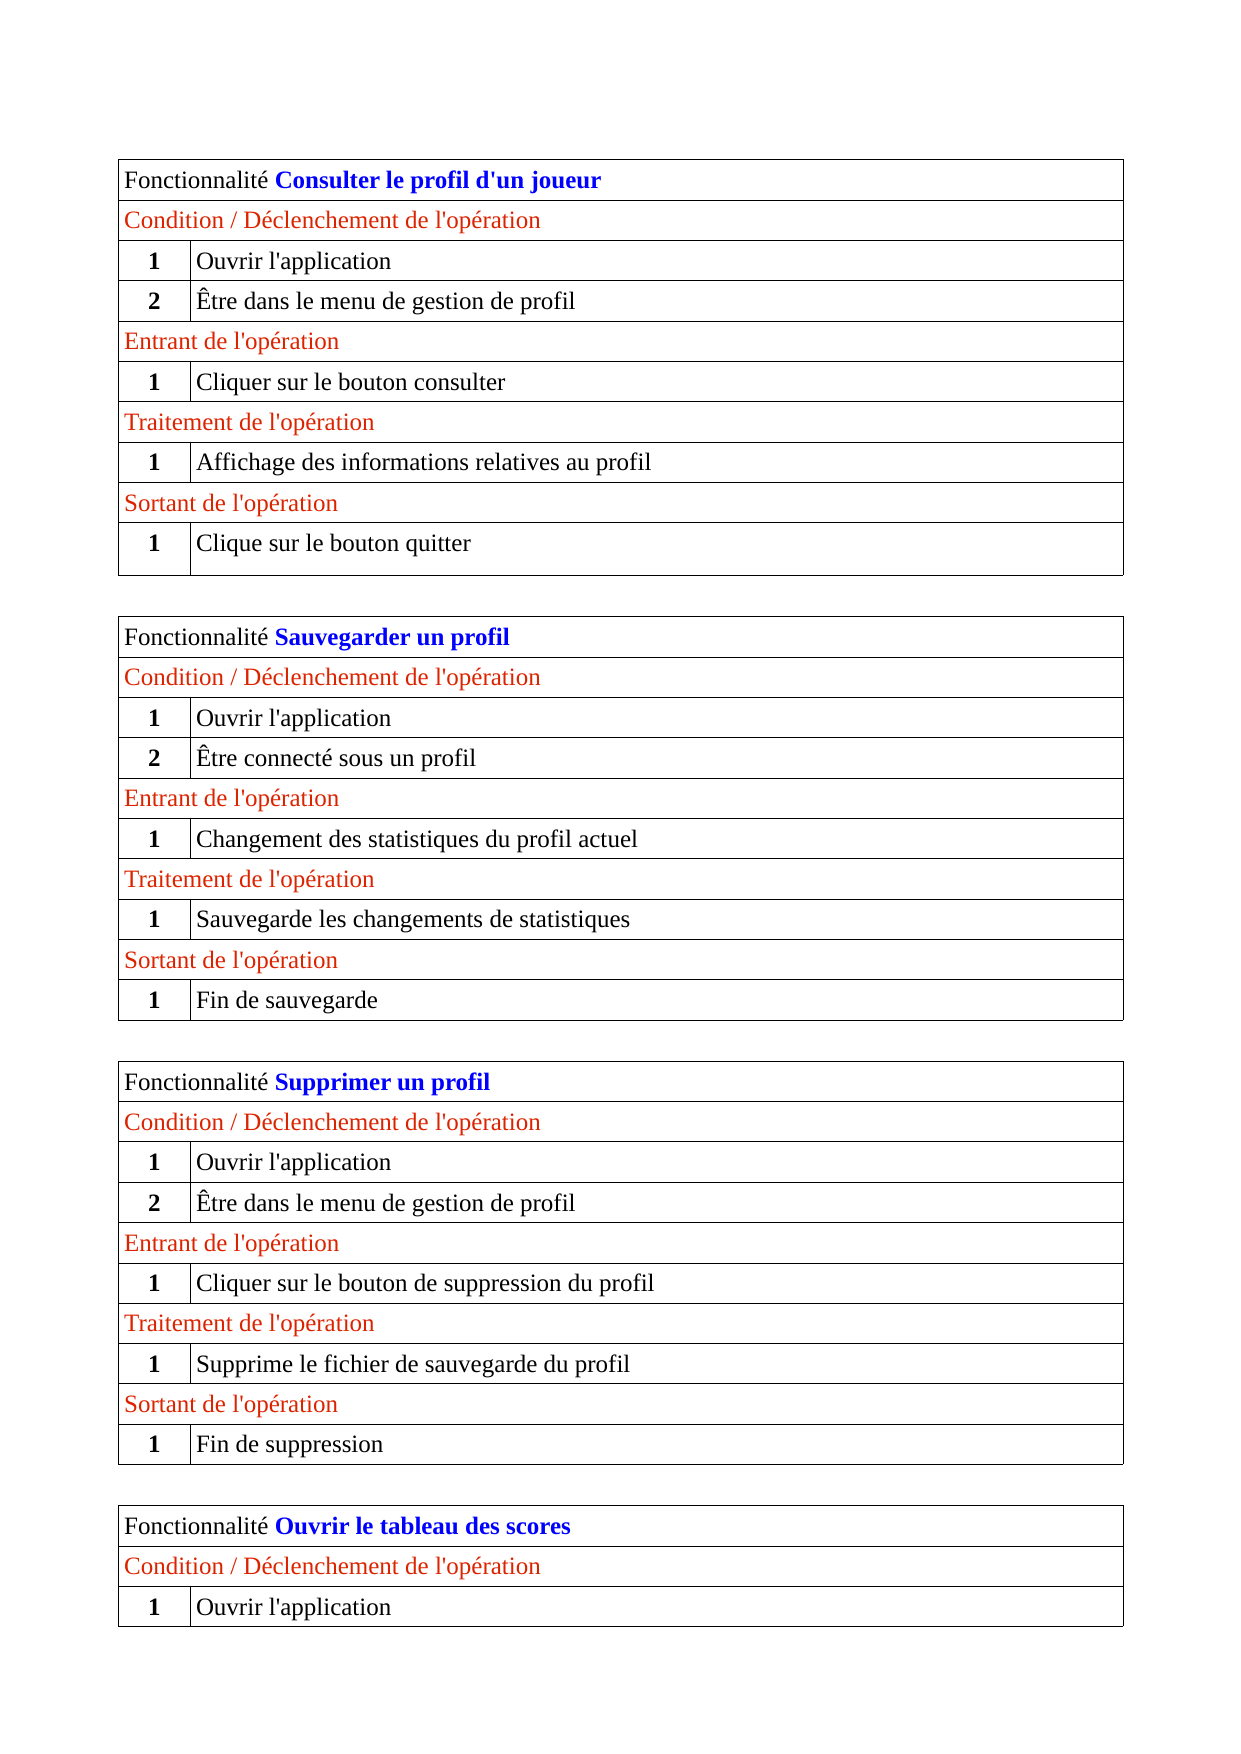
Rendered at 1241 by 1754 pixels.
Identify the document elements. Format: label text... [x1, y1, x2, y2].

table_header Fonctionnalité Consulter le profil d'un joueur [119, 160, 1123, 200]
table_cell Supprime le fichier de sauvegarde du profil [191, 1344, 1123, 1383]
table_header Fonctionnalité Sauvegarder un profil [119, 617, 1123, 657]
table_cell Ouvrir l'application [191, 698, 1123, 737]
table_cell 1 [119, 819, 190, 858]
table_cell Traitement de l'opération [119, 1304, 1123, 1343]
table_cell Clique sur le bouton quitter [191, 523, 1123, 575]
table_cell Fin de sauvegarde [191, 980, 1123, 1019]
table_cell Changement des statistiques du profil actuel [191, 819, 1123, 858]
table_cell 1 [119, 900, 190, 939]
table_cell 1 [119, 362, 190, 401]
table_cell 2 [119, 281, 190, 321]
table_cell Cliquer sur le bouton de suppression du profil [191, 1264, 1123, 1303]
table_cell 1 [119, 1587, 190, 1626]
table_cell Être connecté sous un profil [191, 738, 1123, 778]
table_cell Ouvrir l'application [191, 1142, 1123, 1182]
table_cell 2 [119, 738, 190, 778]
table_cell Cliquer sur le bouton consulter [191, 362, 1123, 401]
table_cell 1 [119, 980, 190, 1019]
table_cell 2 [119, 1183, 190, 1222]
table_cell Entrant de l'opération [119, 1223, 1123, 1262]
table_cell Être dans le menu de gestion de profil [191, 1183, 1123, 1222]
table_cell Être dans le menu de gestion de profil [191, 281, 1123, 321]
table_cell Traitement de l'opération [119, 859, 1123, 898]
table_header Fonctionnalité Supprimer un profil [119, 1062, 1123, 1101]
table_cell Ouvrir l'application [191, 1587, 1123, 1626]
table_cell Fin de suppression [191, 1425, 1123, 1464]
table_cell 1 [119, 523, 190, 575]
table_cell Ouvrir l'application [191, 241, 1123, 280]
table_cell Sortant de l'opération [119, 1384, 1123, 1424]
table_cell Condition / Déclenchement de l'opération [119, 1547, 1123, 1586]
table_cell 1 [119, 241, 190, 280]
table_cell Condition / Déclenchement de l'opération [119, 658, 1123, 697]
table_cell Traitement de l'opération [119, 402, 1123, 442]
table_cell 1 [119, 1264, 190, 1303]
table_cell Sortant de l'opération [119, 483, 1123, 522]
table_cell 1 [119, 443, 190, 482]
table_cell Condition / Déclenchement de l'opération [119, 1102, 1123, 1141]
table_cell Entrant de l'opération [119, 779, 1123, 818]
table_cell Affichage des informations relatives au profil [191, 443, 1123, 482]
table_cell 1 [119, 1142, 190, 1182]
table_cell 1 [119, 1425, 190, 1464]
table_header Fonctionnalité Ouvrir le tableau des scores [119, 1506, 1123, 1546]
table_cell 1 [119, 698, 190, 737]
table_cell 1 [119, 1344, 190, 1383]
table_cell Sortant de l'opération [119, 940, 1123, 979]
table_cell Sauvegarde les changements de statistiques [191, 900, 1123, 939]
table_cell Condition / Déclenchement de l'opération [119, 201, 1123, 240]
table_cell Entrant de l'opération [119, 322, 1123, 361]
